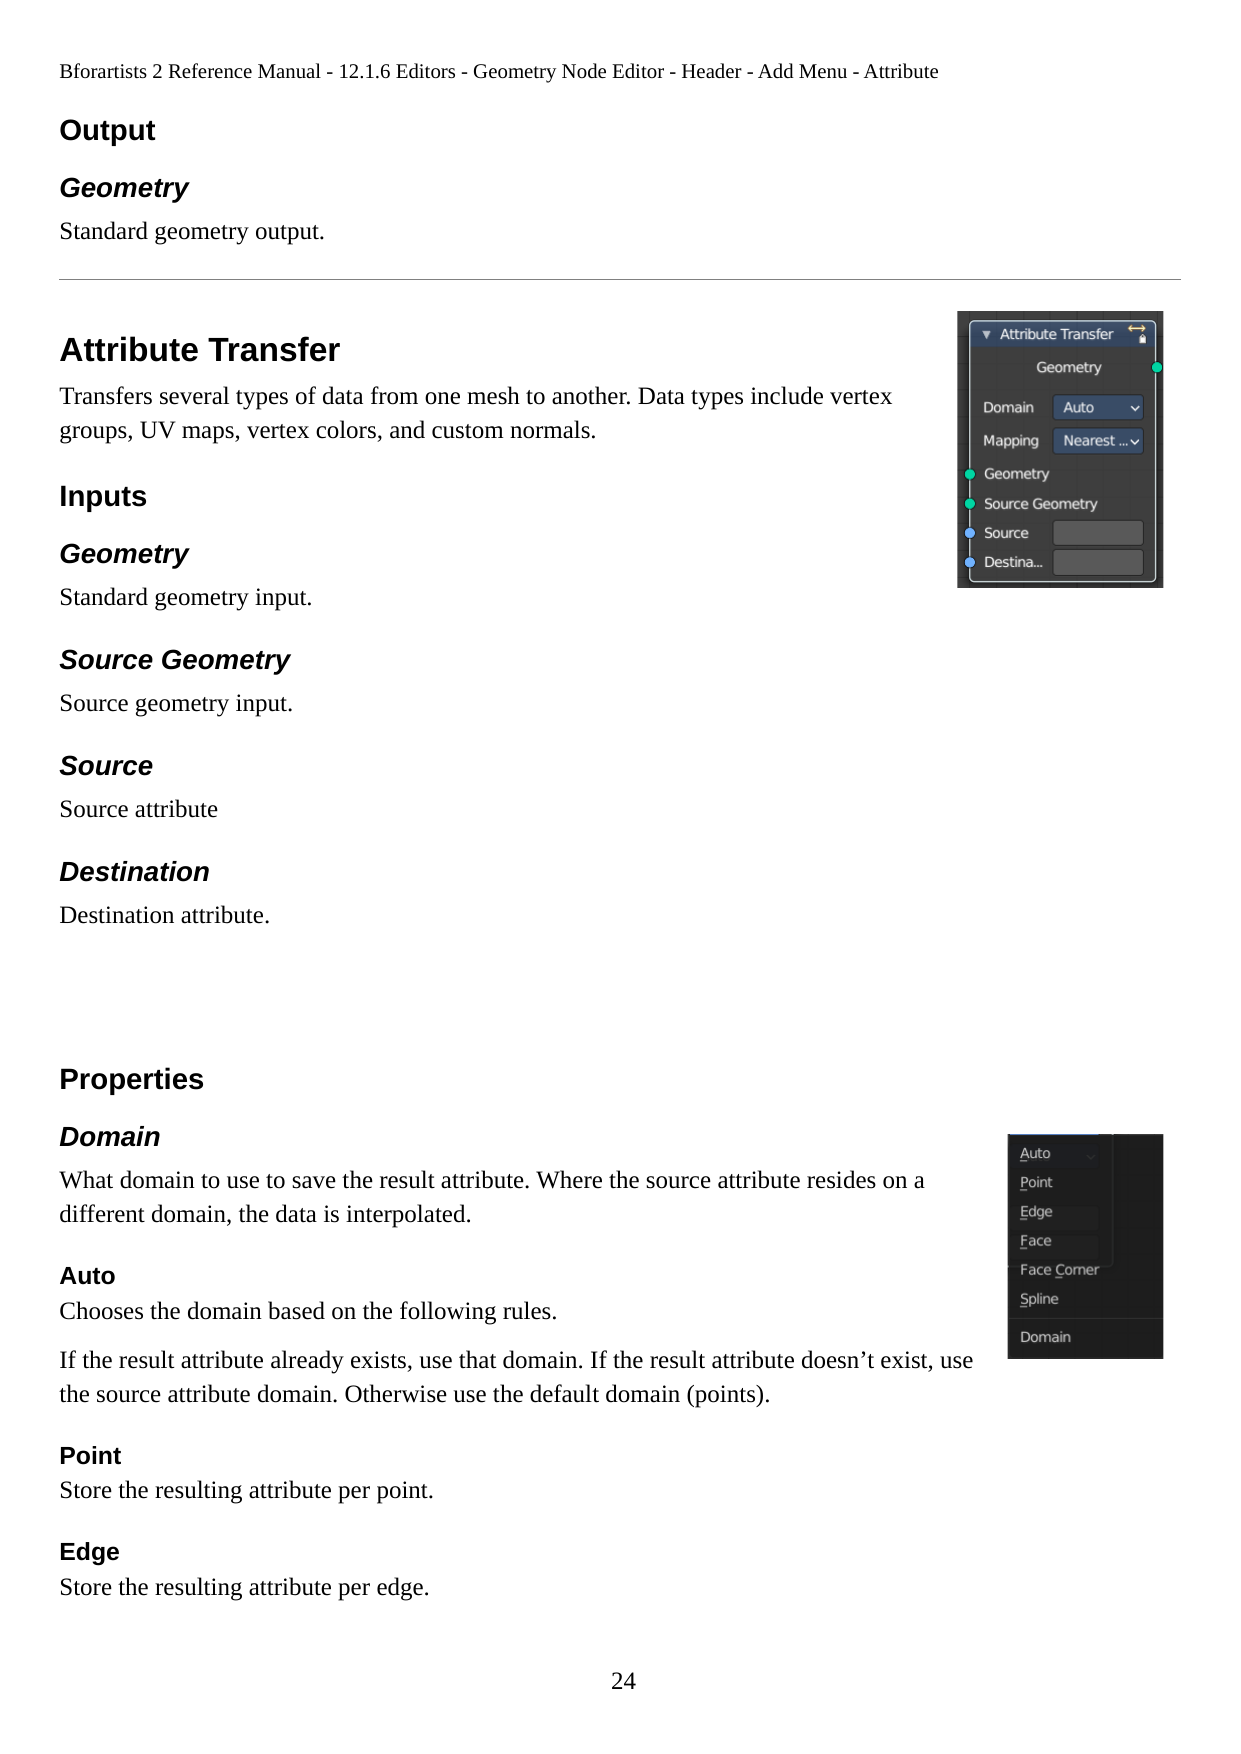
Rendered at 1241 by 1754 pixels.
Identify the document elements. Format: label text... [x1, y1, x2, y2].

subtitle Properties [59, 1062, 1181, 1096]
subtitle [1164, 1261, 1181, 1289]
subtitle Point [59, 1441, 1181, 1469]
subtitle [1164, 538, 1181, 570]
text What domain to use to save the result attribute. Where the source attribute resides on a different domain, the data is interpolated. [59, 1165, 1007, 1228]
subtitle Inputs [59, 479, 957, 513]
subtitle Domain [59, 1121, 1181, 1152]
text Chooses the domain based on the following rules. [59, 1296, 1007, 1324]
subtitle Source [59, 750, 1181, 782]
text If the result attribute already exists, use that domain. If the result attribute doesn’t exist, use the source attribute domain. Otherwise use the default domain (points). [59, 1345, 1181, 1408]
text Store the resulting attribute per edge. [59, 1572, 1181, 1601]
text Standard geometry input. [59, 582, 1181, 611]
text Store the resulting attribute per point. [59, 1476, 1181, 1504]
subtitle [1164, 330, 1181, 368]
text Standard geometry output. [59, 216, 1181, 244]
subtitle Geometry [59, 171, 1181, 203]
text Source geometry input. [59, 688, 1181, 717]
subtitle Source Geometry [59, 644, 1181, 676]
picture [957, 311, 1164, 588]
subtitle [1164, 479, 1181, 513]
text Transfers several types of data from one mesh to another. Data types include vertex groups, UV maps, vertex colors, and custom normals. [59, 381, 957, 444]
subtitle Attribute Transfer [59, 330, 957, 368]
subtitle Edge [59, 1537, 1181, 1566]
picture [1007, 1134, 1164, 1359]
subtitle Auto [59, 1261, 1007, 1289]
text Destination attribute. [59, 900, 1181, 929]
text Source attribute [59, 794, 1181, 823]
subtitle Destination [59, 856, 1181, 887]
subtitle Geometry [59, 538, 957, 570]
subtitle Output [59, 113, 1181, 146]
